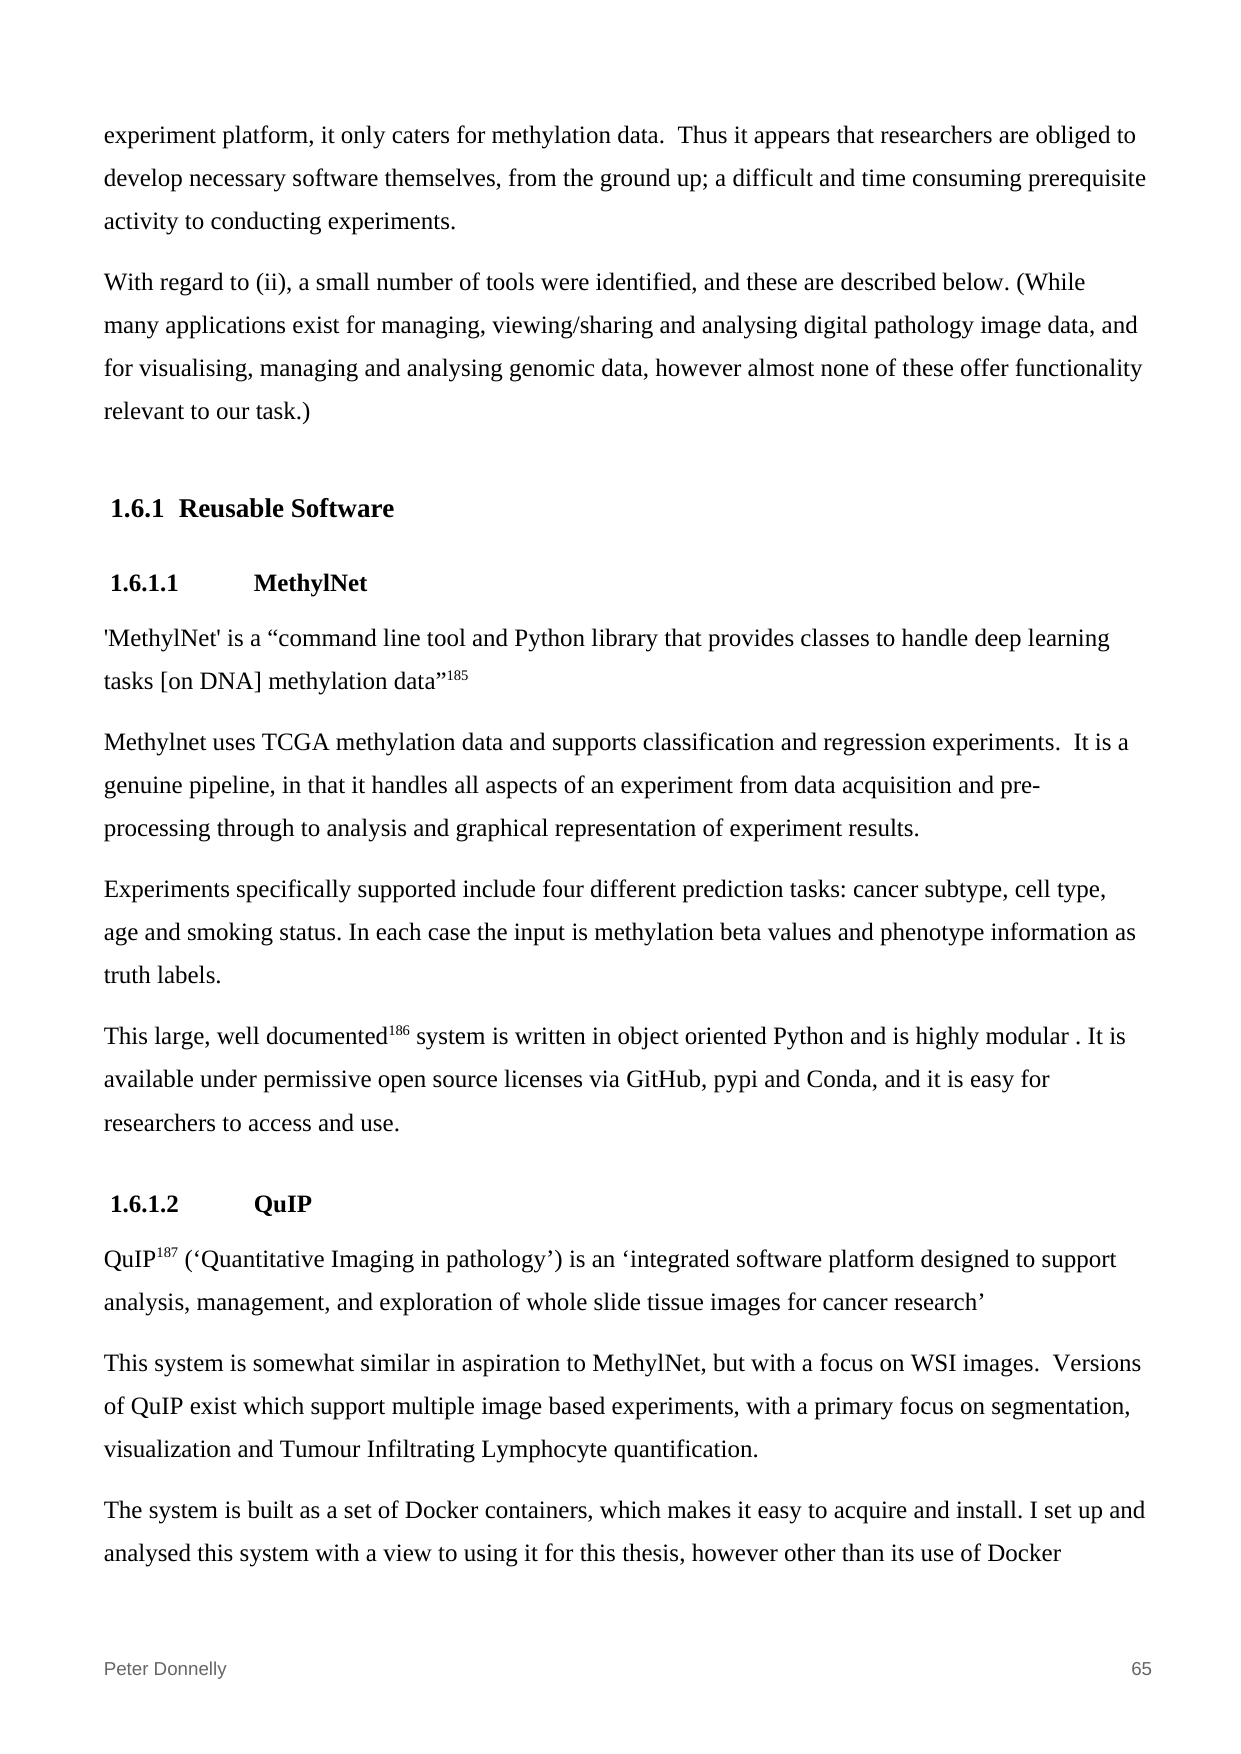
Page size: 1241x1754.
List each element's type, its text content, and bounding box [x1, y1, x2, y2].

text Methylnet uses TCGA methylation data and supports classification and regression experiments. It is a genuine pipeline, in that it handles all aspects of an experiment from data acquisition and pre-processing through to analysis and graphical representation of experiment results. [103, 727, 1146, 842]
text 'MethylNet' is a “command line tool and Python library that provides classes to handle deep learning tasks [on DNA] methylation data” [103, 623, 1146, 695]
text experiment platform, it only caters for methylation data. Thus it appears that researchers are obliged to develop necessary software themselves, from the ground up; a difficult and time consuming prerequisite activity to conducting experiments. [103, 120, 1146, 235]
text This system is somewhat similar in aspiration to MethylNet, but with a focus on WSI images. Versions of QuIP exist which support multiple image based experiments, with a primary focus on segmentation, visualization and Tumour Infiltrating Lymphocyte quantification. [103, 1348, 1146, 1463]
text The system is built as a set of Docker containers, which makes it easy to acquire and install. I set up and analysed this system with a view to using it for this thesis, however other than its use of Docker [103, 1495, 1146, 1567]
subtitle Reusable Software [103, 492, 1146, 524]
subtitle QuIP [103, 1189, 1146, 1218]
text This large, well documented system is written in object oriented Python and is highly modular . It is available under permissive open source licenses via GitHub, pypi and Conda, and it is easy for researchers to access and use. [103, 1021, 1146, 1136]
subtitle MethylNet [103, 568, 1146, 597]
text With regard to (ii), a small number of tools were identified, and these are described below. (While many applications exist for managing, viewing/sharing and analysing digital pathology image data, and for visualising, managing and analysing genomic data, however almost none of these offer functionality relevant to our task.) [103, 267, 1146, 425]
text QuIP (‘Quantitative Imaging in pathology’) is an ‘integrated software platform designed to support analysis, management, and exploration of whole slide tissue images for cancer research’ [103, 1244, 1146, 1316]
text Experiments specifically supported include four different prediction tasks: cancer subtype, cell type, age and smoking status. In each case the input is methylation beta values and phenotype information as truth labels. [103, 874, 1146, 989]
